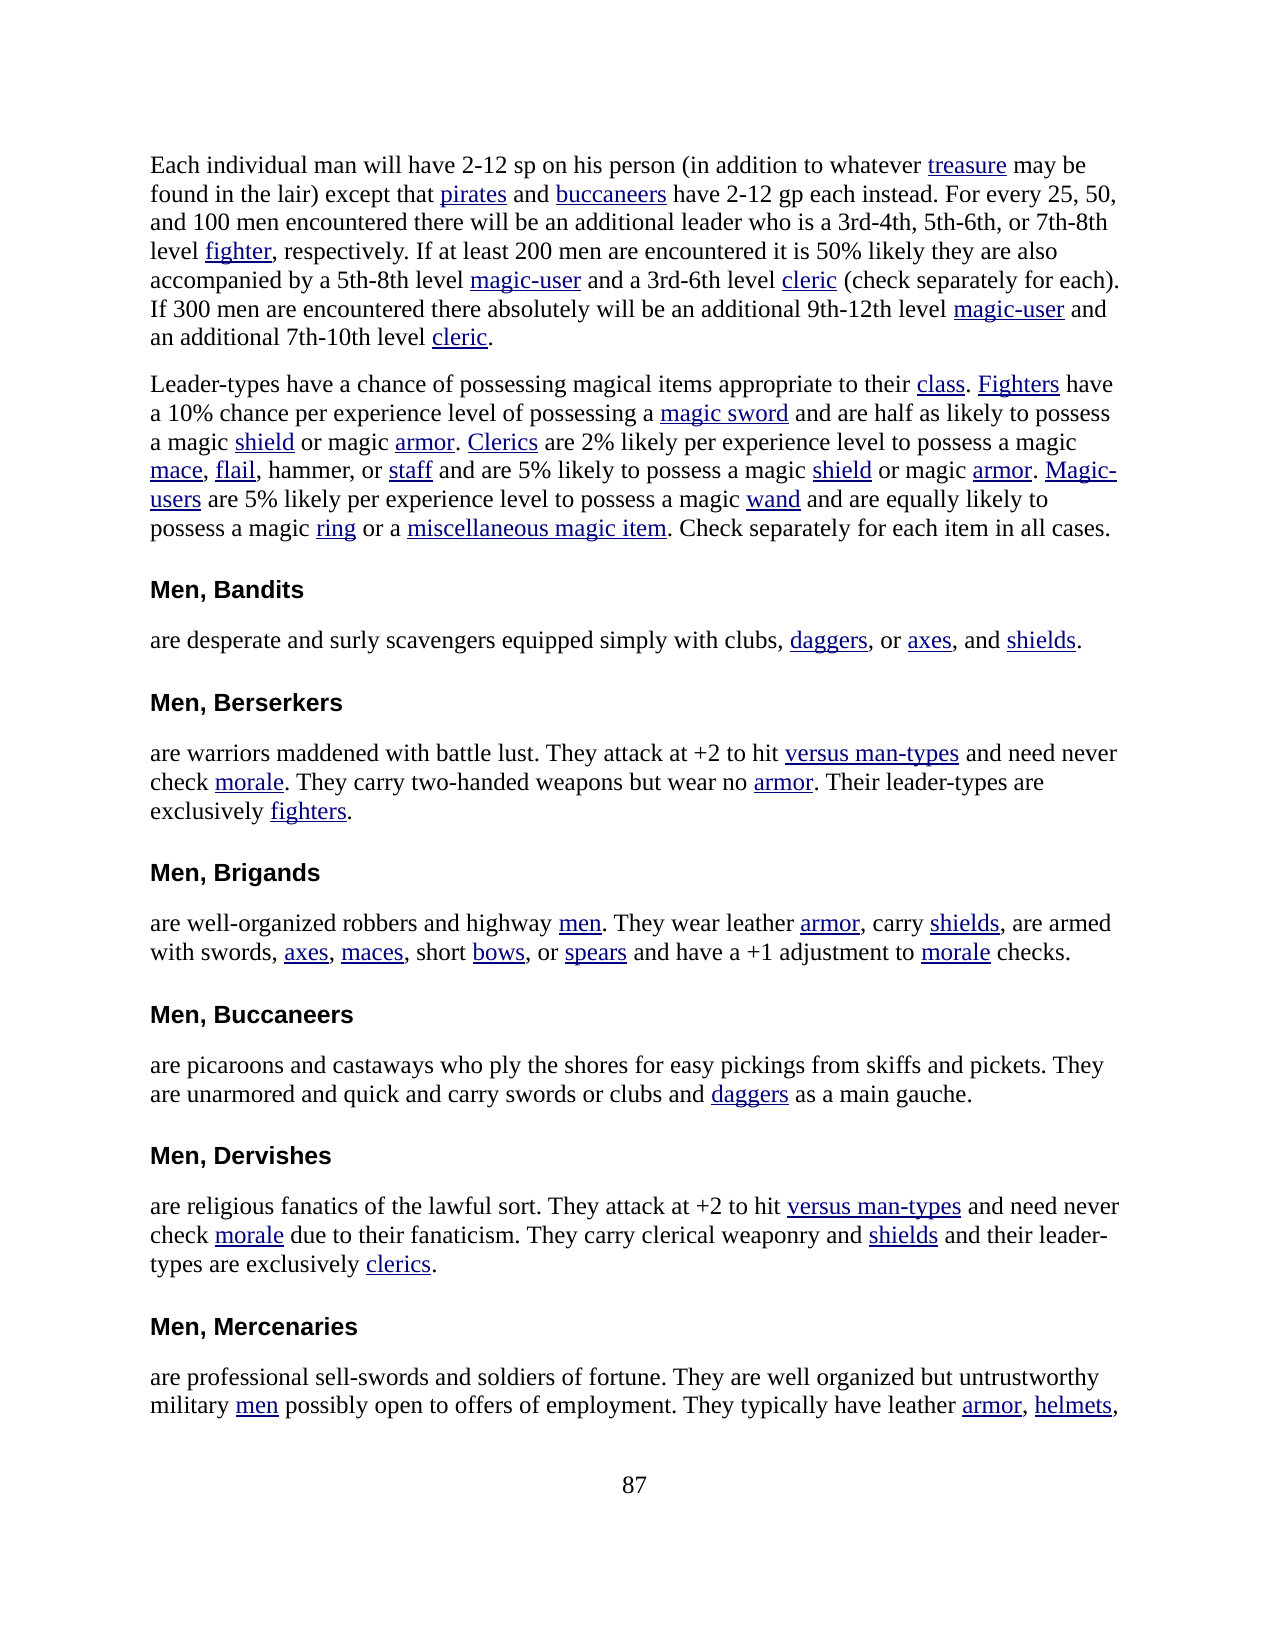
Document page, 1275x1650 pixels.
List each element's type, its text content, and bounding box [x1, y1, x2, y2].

text are professional sell-swords and soldiers of fortune. They are well organized but untrustworthy military men possibly open to offers of employment. They typically have leather armor, helmets, [150, 1362, 1125, 1419]
text are warriors maddened with battle lust. They attack at +2 to hit versus man-types and need never check morale. They carry two-handed weapons but wear no armor. Their leader-types are exclusively fighters. [150, 738, 1125, 824]
subtitle Men, Mercenaries [150, 1312, 1125, 1340]
subtitle Men, Berserkers [150, 688, 1125, 717]
text are well-organized robbers and highway men. They wear leather armor, carry shields, are armed with swords, axes, maces, short bows, or spears and have a +1 adjustment to morale checks. [150, 908, 1125, 966]
text are picaroons and castaways who ply the shores for easy pickings from skiffs and pickets. They are unarmored and quick and carry swords or clubs and daggers as a main gauche. [150, 1050, 1125, 1107]
subtitle Men, Bandits [150, 576, 1125, 604]
subtitle Men, Brigands [150, 858, 1125, 887]
subtitle Men, Buccaneers [150, 1000, 1125, 1028]
text Each individual man will have 2-12 sp on his person (in addition to whatever treasure may be found in the lair) except that pirates and buccaneers have 2-12 gp each instead. For every 25, 50, and 100 men encountered there will be an additional leader who is a 3rd-4th, 5th-6th, or 7th-8th level fighter, respectively. If at least 200 men are encountered it is 50% likely they are also accompanied by a 5th-8th level magic-user and a 3rd-6th level cleric (check separately for each). If 300 men are encountered there absolutely will be an additional 9th-12th level magic-user and an additional 7th-10th level cleric. [150, 150, 1125, 351]
text Leader-types have a chance of possessing magical items appropriate to their class. Fighters have a 10% chance per experience level of possessing a magic sword and are half as likely to possess a magic shield or magic armor. Clerics are 2% likely per experience level to possess a magic mace, flail, hammer, or staff and are 5% likely to possess a magic shield or magic armor. Magic-users are 5% likely per experience level to possess a magic wand and are equally likely to possess a magic ring or a miscellaneous magic item. Check separately for each item in all cases. [150, 369, 1125, 542]
text are religious fanatics of the lawful sort. They attack at +2 to hit versus man-types and need never check morale due to their fanaticism. They carry clerical weaponry and shields and their leader-types are exclusively clerics. [150, 1191, 1125, 1278]
text are desperate and surly scavengers equipped simply with clubs, daggers, or axes, and shields. [150, 626, 1125, 654]
subtitle Men, Dervishes [150, 1141, 1125, 1170]
